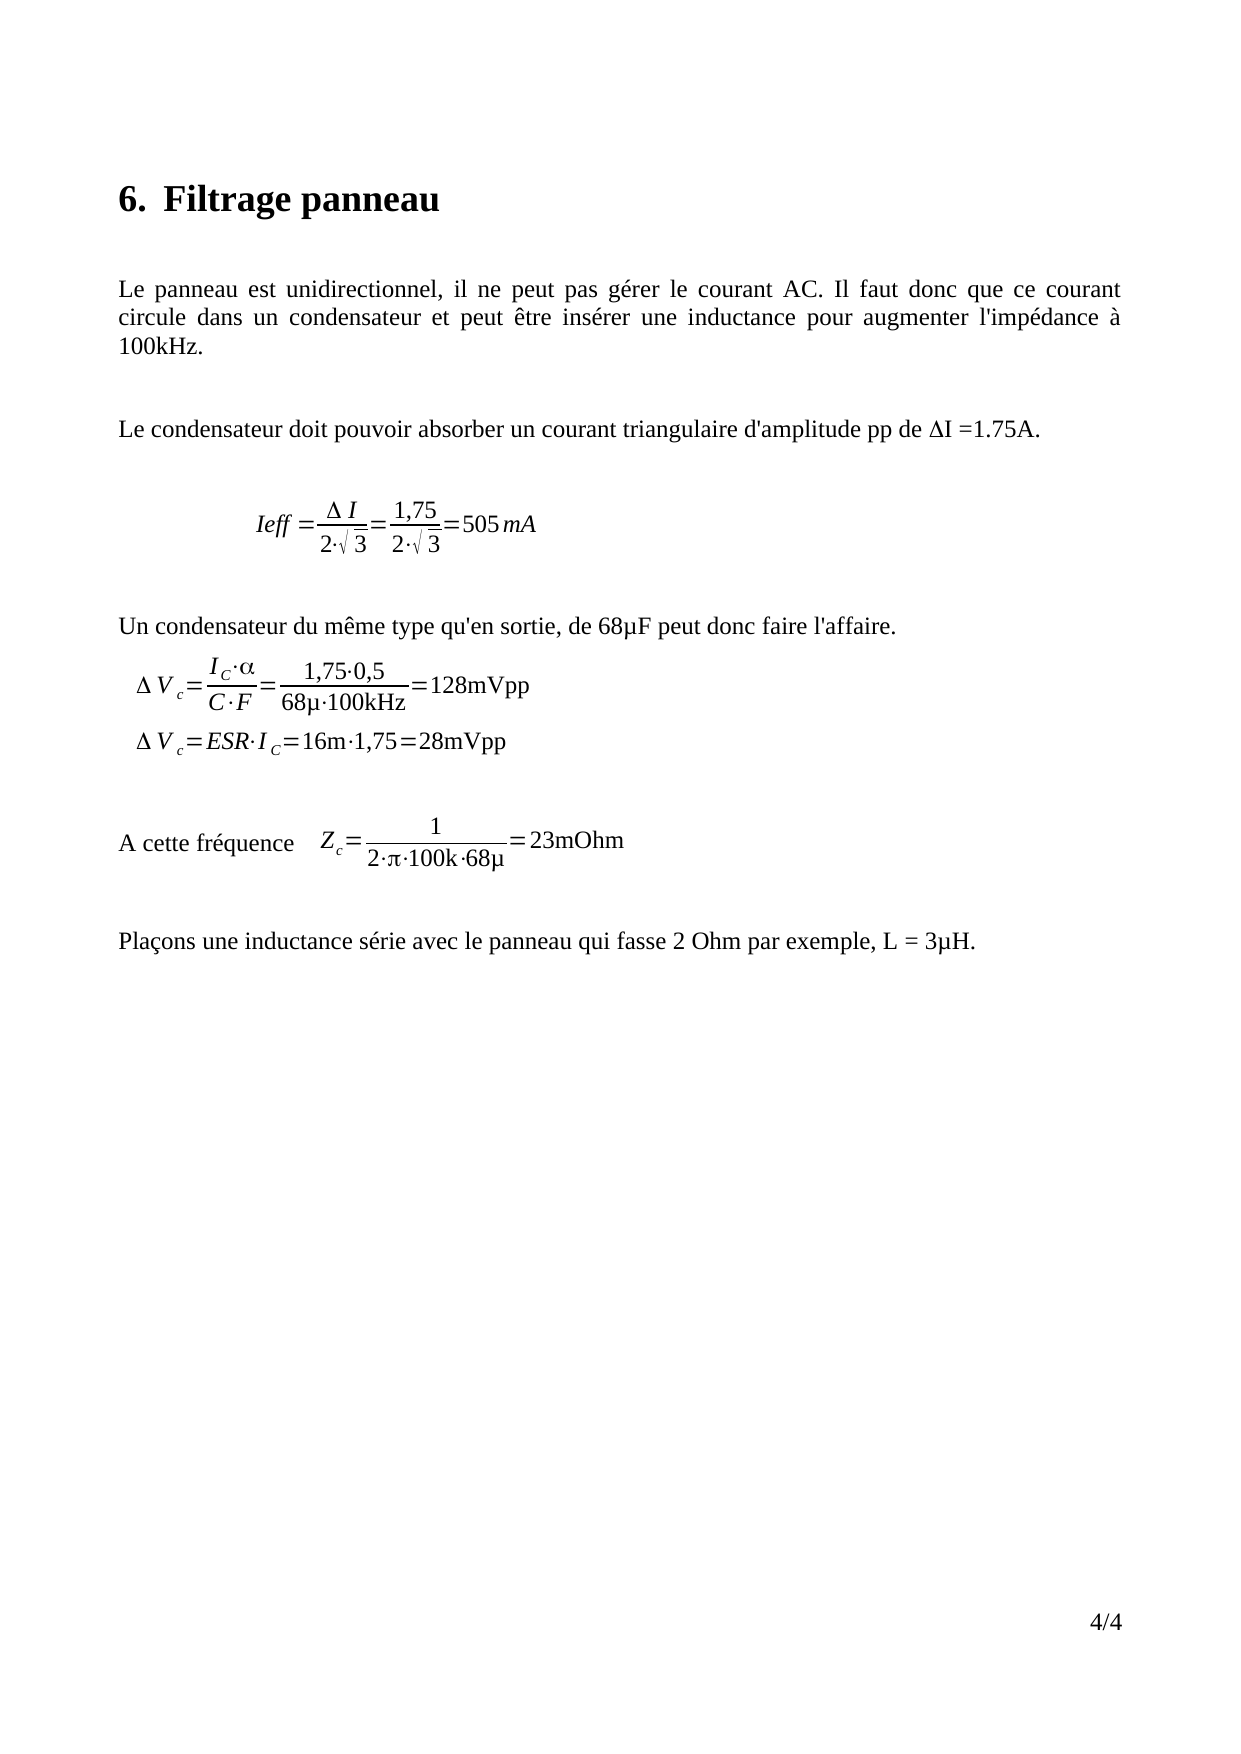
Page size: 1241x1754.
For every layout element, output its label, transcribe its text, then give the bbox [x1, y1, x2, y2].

text Plaçons une inductance série avec le panneau qui fasse 2 Ohm par exemple, L = 3µH. [118, 926, 1122, 954]
text Le condensateur doit pouvoir absorber un courant triangulaire d'amplitude pp de I =1.75A. [118, 414, 1122, 442]
text A cette fréquence [118, 813, 1122, 872]
text Le panneau est unidirectionnel, il ne peut pas gérer le courant AC. Il faut donc que ce courant circule dans un condensateur et peut être insérer une inductance pour augmenter l'impédance à 100kHz. [118, 274, 1122, 360]
text Un condensateur du même type qu'en sortie, de 68µF peut donc faire l'affaire. [118, 611, 1122, 640]
subtitle Filtrage panneau [118, 176, 1122, 220]
